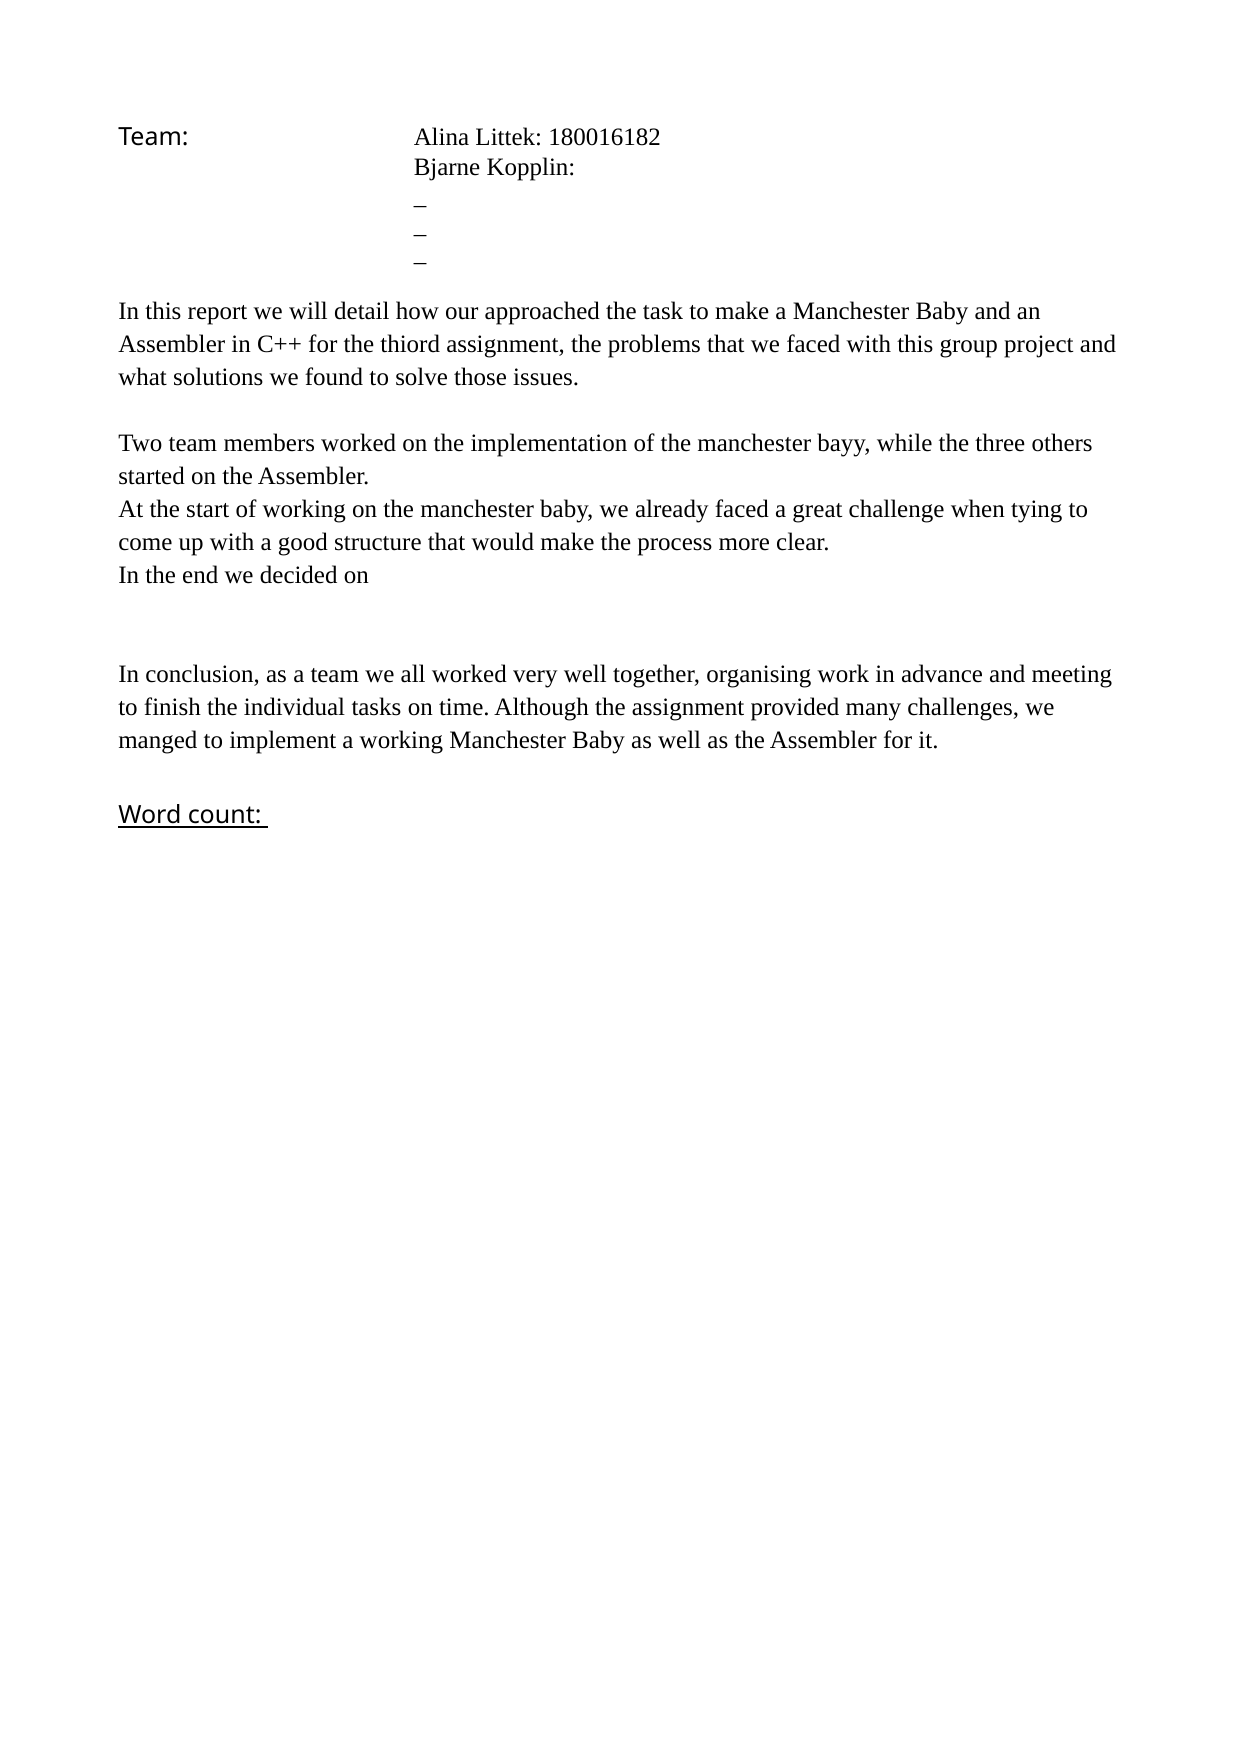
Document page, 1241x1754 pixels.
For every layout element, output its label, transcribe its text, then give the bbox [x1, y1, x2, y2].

text Bjarne Kopplin: [118, 152, 1122, 181]
text _ [118, 210, 1122, 238]
text At the start of working on the manchester baby, we already faced a great challenge when tying to come up with a good structure that would make the process more clear. [118, 494, 1122, 556]
text In conclusion, as a team we all worked very well together, organising work in advance and meeting to finish the individual tasks on time. Although the assignment provided many challenges, we manged to implement a working Manchester Baby as well as the Assembler for it. [118, 659, 1122, 754]
text In the end we decided on [118, 560, 1122, 589]
text In this report we will detail how our approached the task to make a Manchester Baby and an Assembler in C++ for the thiord assignment, the problems that we faced with this group project and what solutions we found to solve those issues. [118, 296, 1122, 391]
text Team: Alina Littek: 180016182 [118, 118, 1122, 152]
text _ [118, 181, 1122, 210]
text _ [118, 238, 1122, 267]
text Two team members worked on the implementation of the manchester bayy, while the three others started on the Assembler. [118, 428, 1122, 490]
text Word count: [118, 797, 1122, 831]
